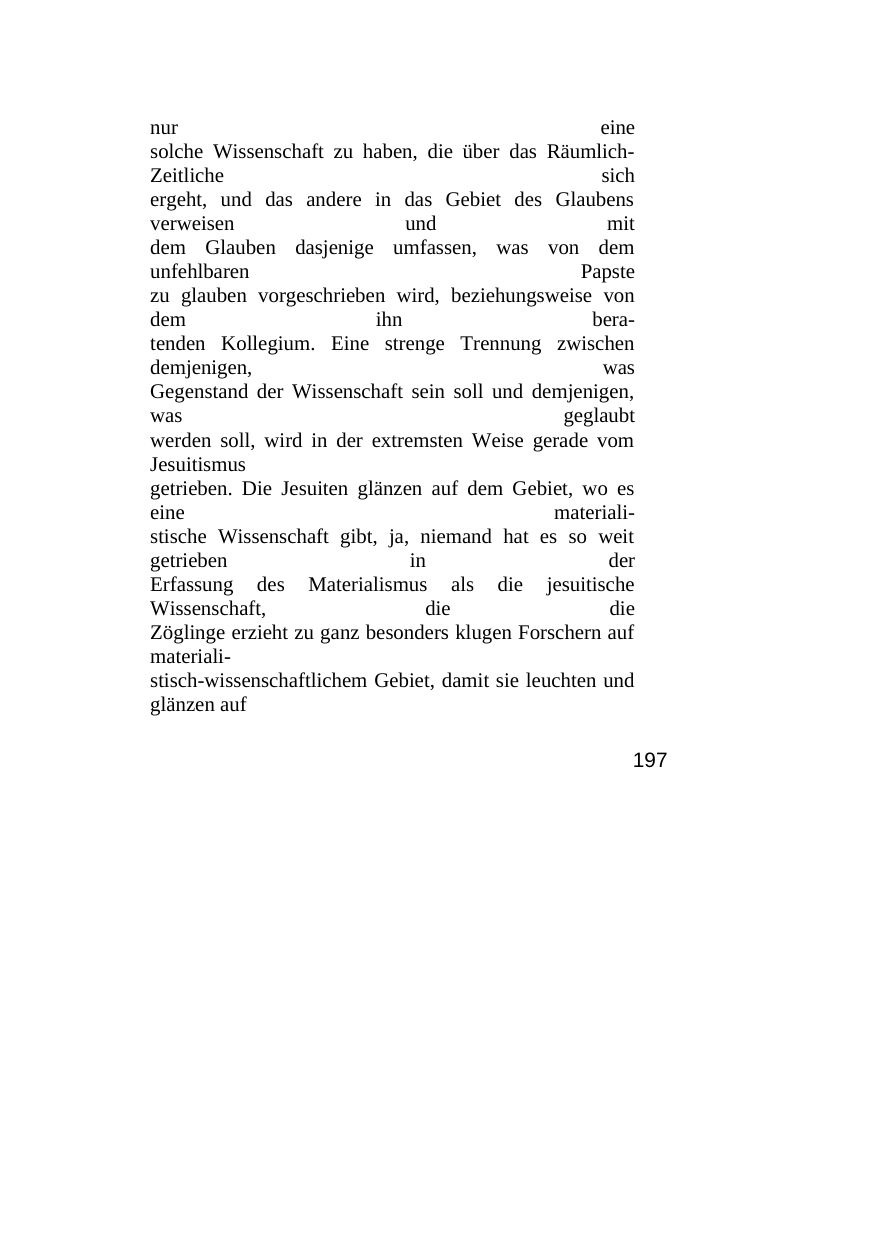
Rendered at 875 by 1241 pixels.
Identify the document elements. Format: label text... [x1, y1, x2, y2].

text 197 [633, 747, 738, 771]
text nur eine solche Wissenschaft zu haben, die über das Räumlich-Zeitliche sich ergeht, und das andere in das Gebiet des Glaubens verweisen und mit dem Glauben dasjenige umfassen, was von dem unfehlbaren Papste zu glauben vorgeschrieben wird, beziehungsweise von dem ihn bera- tenden Kollegium. Eine strenge Trennung zwischen demjenigen, was Gegenstand der Wissenschaft sein soll und demjenigen, was geglaubt werden soll, wird in der extremsten Weise gerade vom Jesuitismus getrieben. Die Jesuiten glänzen auf dem Gebiet, wo es eine materiali- stische Wissenschaft gibt, ja, niemand hat es so weit getrieben in der Erfassung des Materialismus als die jesuitische Wissenschaft, die die Zöglinge erzieht zu ganz besonders klugen Forschern auf materiali- stisch-wissenschaftlichem Gebiet, damit sie leuchten und glänzen auf [150, 115, 635, 716]
